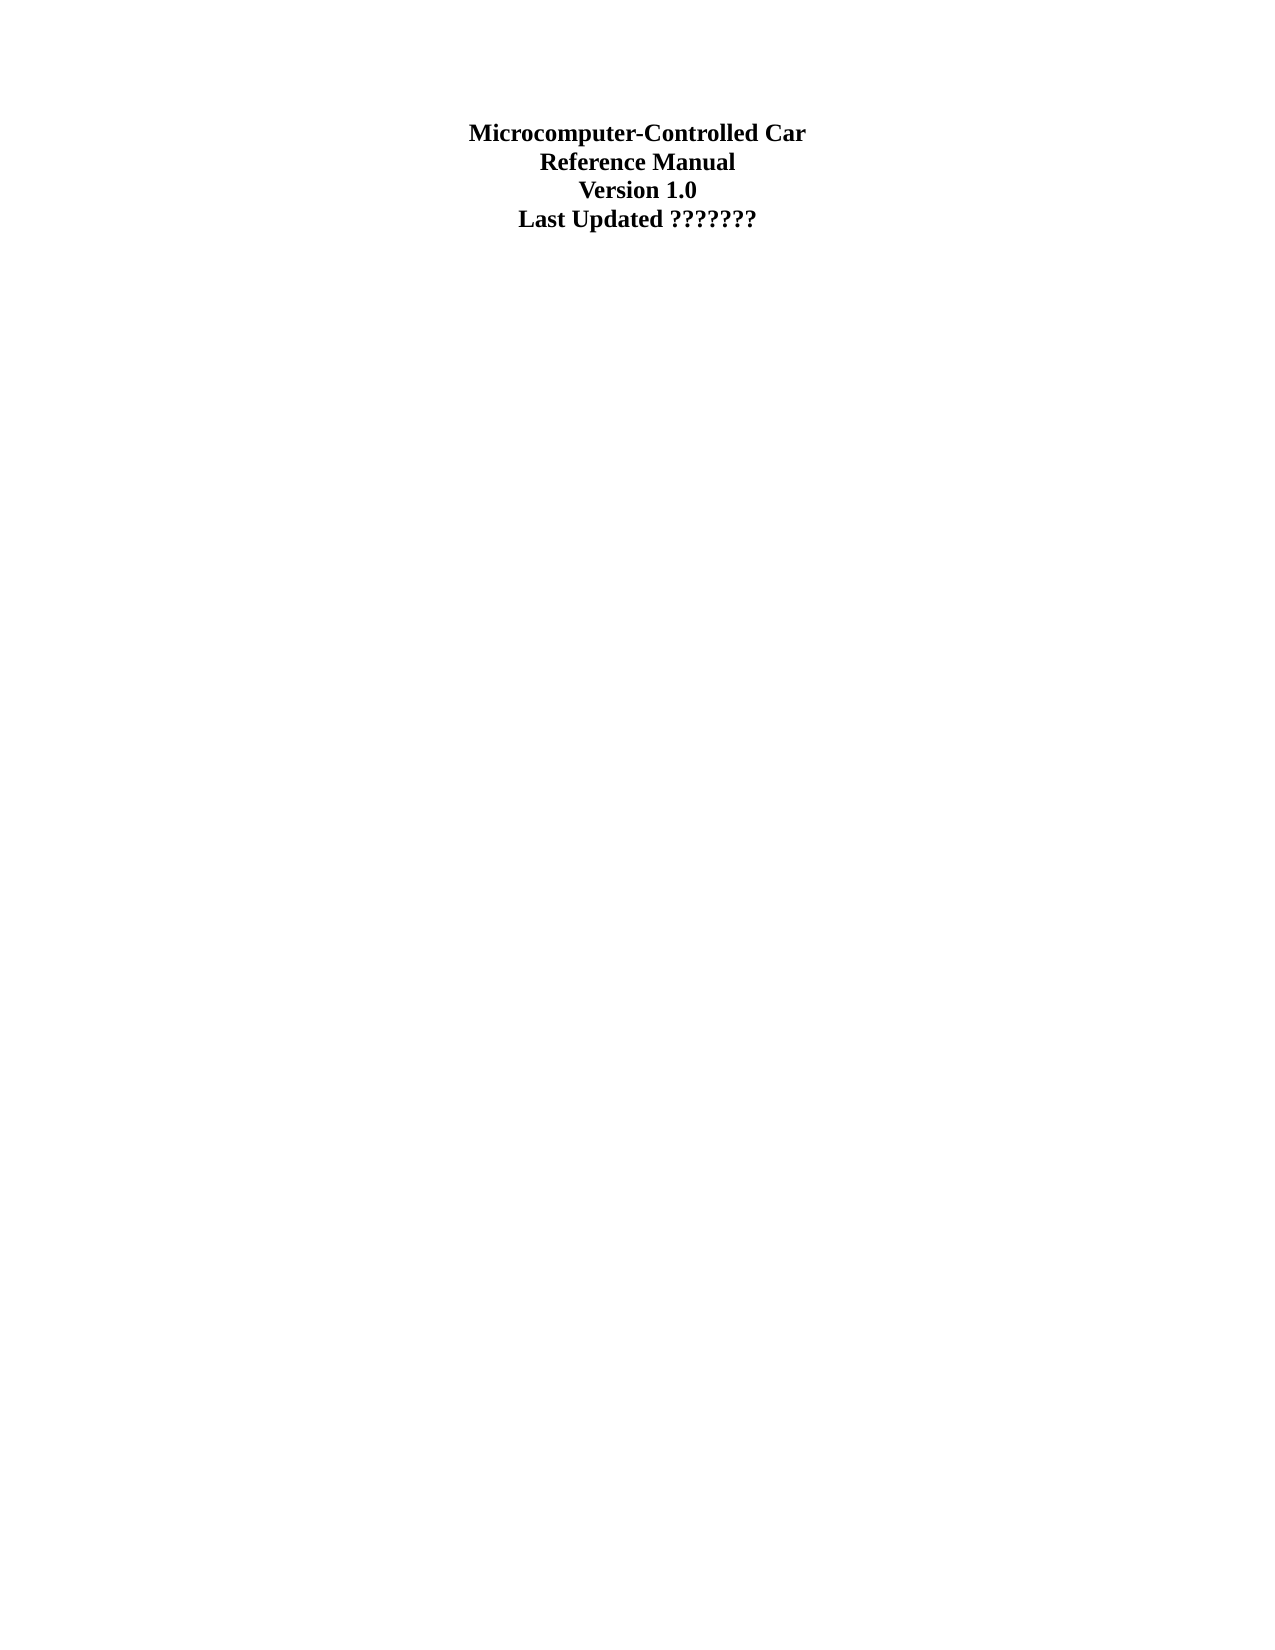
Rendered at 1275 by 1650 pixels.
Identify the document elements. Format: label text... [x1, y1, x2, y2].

text Last Updated ??????? [118, 204, 1157, 233]
text Reference Manual [118, 147, 1157, 176]
text Microcomputer-Controlled Car [118, 118, 1157, 147]
text Version 1.0 [118, 176, 1157, 204]
